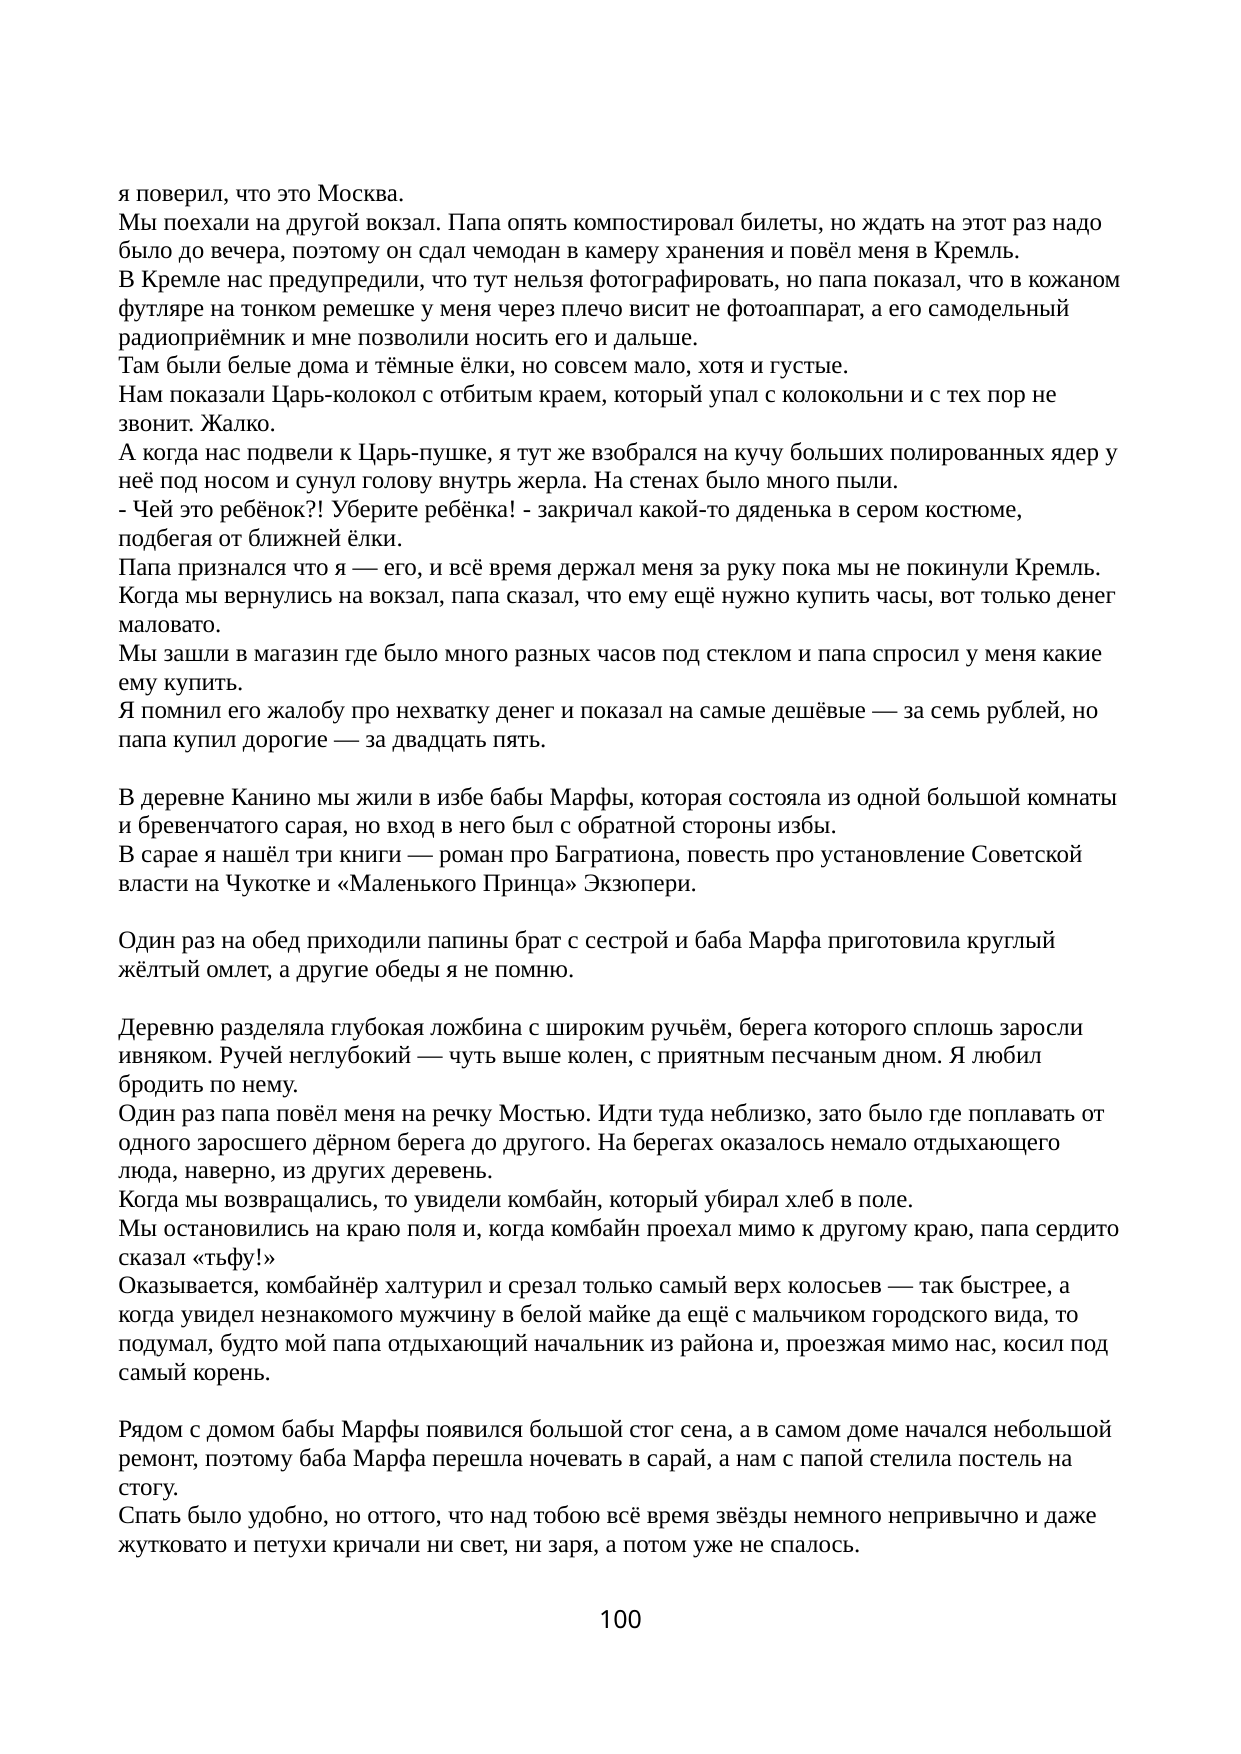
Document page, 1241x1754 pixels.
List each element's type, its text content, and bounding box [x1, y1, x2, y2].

text Папа признался что я — его, и всё время держал меня за руку пока мы не покинули Кремль. [118, 552, 1122, 581]
text А когда нас подвели к Царь-пушке, я тут же взобрался на кучу больших полированных ядер у неё под носом и сунул голову внутрь жерла. На стенах было много пыли. [118, 437, 1122, 494]
text Мы зашли в магазин где было много разных часов под стеклом и папа спросил у меня какие ему купить. [118, 638, 1122, 696]
text Там были белые дома и тёмные ёлки, но совсем мало, хотя и густые. [118, 351, 1122, 379]
text Когда мы вернулись на вокзал, папа сказал, что ему ещё нужно купить часы, вот только денег маловато. [118, 581, 1122, 638]
text Я помнил его жалобу про нехватку денег и показал на самые дешёвые — за семь рублей, но папа купил дорогие — за двадцать пять. [118, 696, 1122, 753]
text В деревне Канино мы жили в избе бабы Марфы, которая состояла из одной большой комнаты и бревенчатого сарая, но вход в него был с обратной стороны избы. [118, 782, 1122, 839]
text Мы остановились на краю поля и, когда комбайн проехал мимо к другому краю, папа сердито сказал «тьфу!» [118, 1213, 1122, 1271]
text В сарае я нашёл три книги — роман про Багратиона, повесть про установление Советской власти на Чукотке и «Маленького Принца» Экзюпери. [118, 839, 1122, 897]
text Один раз на обед приходили папины брат с сестрой и баба Марфа приготовила круглый жёлтый омлет, а другие обеды я не помню. [118, 926, 1122, 983]
text Мы поехали на другой вокзал. Папа опять компостировал билеты, но ждать на этот раз надо было до вечера, поэтому он сдал чемодан в камеру хранения и повёл меня в Кремль. [118, 207, 1122, 264]
text В Кремле нас предупредили, что тут нельзя фотографировать, но папа показал, что в кожаном футляре на тонком ремешке у меня через плечо висит не фотоаппарат, а его самодельный радиоприёмник и мне позволили носить его и дальше. [118, 264, 1122, 351]
text Рядом с домом бабы Марфы появился большой стог сена, а в самом доме начался небольшой ремонт, поэтому баба Марфа перешла ночевать в сарай, а нам с папой стелила постель на стогу. [118, 1414, 1122, 1501]
text Спать было удобно, но оттого, что над тобою всё время звёзды немного непривычно и даже жутковато и петухи кричали ни свет, ни заря, а потом уже не спалось. [118, 1501, 1122, 1558]
text Один раз папа повёл меня на речку Мостью. Идти туда неблизко, зато было где поплавать от одного заросшего дёрном берега до другого. На берегах оказалось немало отдыхающего люда, наверно, из других деревень. [118, 1098, 1122, 1184]
text Когда мы возвращались, то увидели комбайн, который убирал хлеб в поле. [118, 1184, 1122, 1213]
text - Чей это ребёнок?! Уберите ребёнка! - закричал какой-то дяденька в сером костюме, подбегая от ближней ёлки. [118, 494, 1122, 552]
text Нам показали Царь-колокол с отбитым краем, который упал с колокольни и с тех пор не звонит. Жалко. [118, 379, 1122, 437]
text Оказывается, комбайнёр халтурил и срезал только самый верх колосьев — так быстрее, а когда увидел незнакомого мужчину в белой майке да ещё с мальчиком городского вида, то подумал, будто мой папа отдыхающий начальник из района и, проезжая мимо нас, косил под самый корень. [118, 1271, 1122, 1386]
text я поверил, что это Москва. [118, 178, 1122, 207]
text Деревню разделяла глубокая ложбина с широким ручьём, берега которого сплошь заросли ивняком. Ручей неглубокий — чуть выше колен, с приятным песчаным дном. Я любил бродить по нему. [118, 1012, 1122, 1098]
